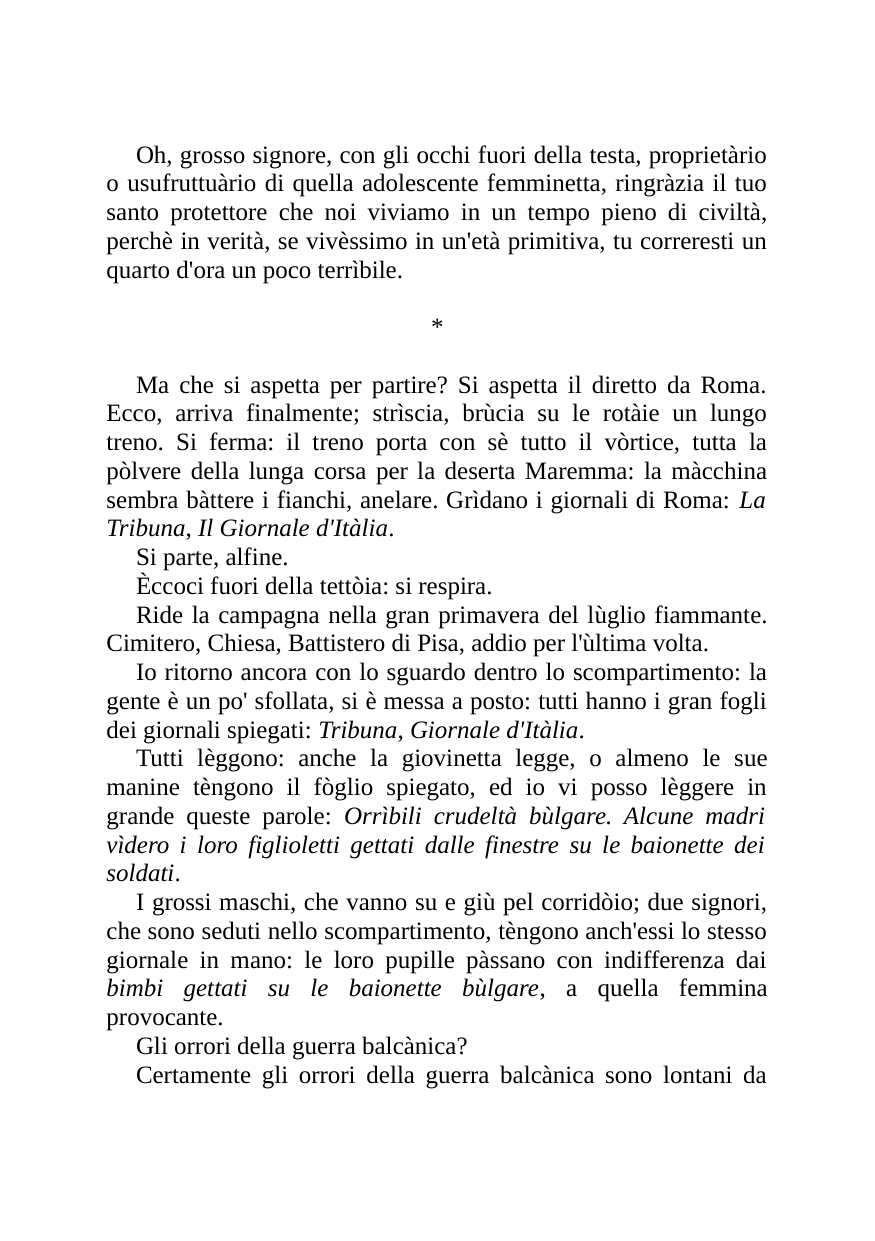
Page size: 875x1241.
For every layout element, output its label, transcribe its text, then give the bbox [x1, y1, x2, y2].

text Tutti lèggono: anche la giovinetta legge, o almeno le sue manine tèngono il fòglio spiegato, ed io vi posso lèggere in grande queste parole: Orrìbili crudeltà bùlgare. Alcune madri vìdero i loro figlioletti gettati dalle finestre su le baionette dei soldati. [106, 743, 768, 887]
text Oh, grosso signore, con gli occhi fuori della testa, proprietàrio o usufruttuàrio di quella adolescente femminetta, ringràzia il tuo santo protettore che noi viviamo in un tempo pieno di civiltà, perchè in verità, se vivèssimo in un'età primitiva, tu correresti un quarto d'ora un poco terrìbile. [106, 140, 768, 283]
text Èccoci fuori della tettòia: si respira. [106, 571, 768, 600]
text * [106, 312, 768, 341]
text Io ritorno ancora con lo sguardo dentro lo scompartimento: la gente è un po' sfollata, si è messa a posto: tutti hanno i gran fogli dei giornali spiegati: Tribuna, Giornale d'Itàlia. [106, 657, 768, 743]
text I grossi maschi, che vanno su e giù pel corridòio; due signori, che sono seduti nello scompartimento, tèngono anch'essi lo stesso giornale in mano: le loro pupille pàssano con indifferenza dai bimbi gettati su le baionette bùlgare, a quella femmina provocante. [106, 887, 768, 1031]
text Gli orrori della guerra balcànica? [106, 1031, 768, 1060]
text Si parte, alfine. [106, 542, 768, 571]
text Certamente gli orrori della guerra balcànica sono lontani da [106, 1060, 768, 1088]
text Ma che si aspetta per partire? Si aspetta il diretto da Roma. Ecco, arriva finalmente; strìscia, brùcia su le rotàie un lungo treno. Si ferma: il treno porta con sè tutto il vòrtice, tutta la pòlvere della lunga corsa per la deserta Maremma: la màcchina sembra bàttere i fianchi, anelare. Grìdano i giornali di Roma: La Tribuna, Il Giornale d'Itàlia. [106, 370, 768, 542]
text Ride la campagna nella gran primavera del lùglio fiammante. Cimitero, Chiesa, Battistero di Pisa, addio per l'ùltima volta. [106, 600, 768, 657]
